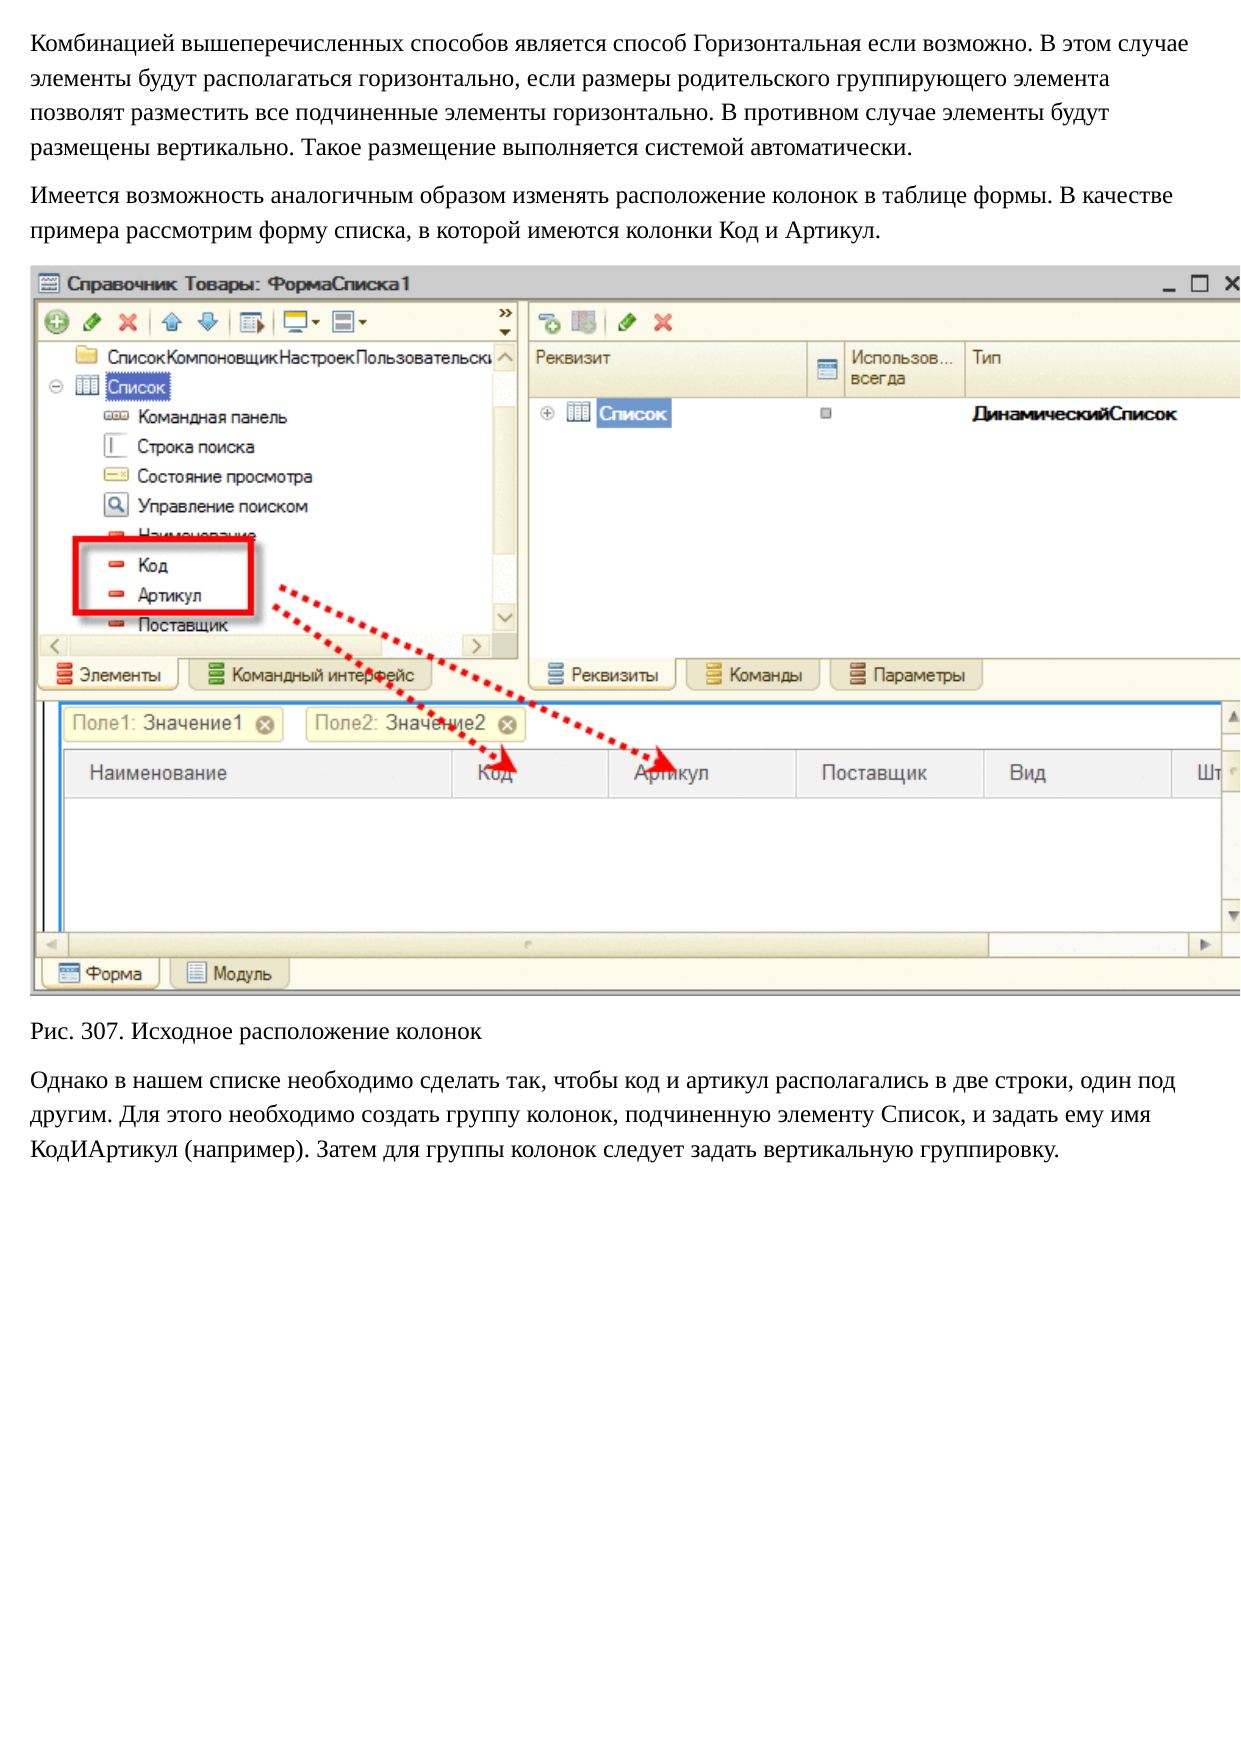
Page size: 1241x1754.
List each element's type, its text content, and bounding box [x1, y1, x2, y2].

picture [29, 264, 1241, 996]
text Однако в нашем списке необходимо сделать так, чтобы код и артикул располагались в две строки, один под другим. Для этого необходимо создать группу колонок, подчиненную элементу Список, и задать ему имя КодИАртикул (например). Затем для группы колонок следует задать вертикальную группировку. [30, 1065, 1211, 1162]
text Комбинацией вышеперечисленных способов является способ Горизонтальная если возможно. В этом случае элементы будут располагаться горизонтально, если размеры родительского группирующего элемента позволят разместить все подчиненные элементы горизонтально. В противном случае элементы будут размещены вертикально. Такое размещение выполняется системой автоматически. [30, 28, 1211, 160]
text Имеется возможность аналогичным образом изменять расположение колонок в таблице формы. В качестве примера рассмотрим форму списка, в которой имеются колонки Код и Артикул. [30, 181, 1211, 244]
text Рис. 307. Исходное расположение колонок [30, 1016, 1211, 1044]
